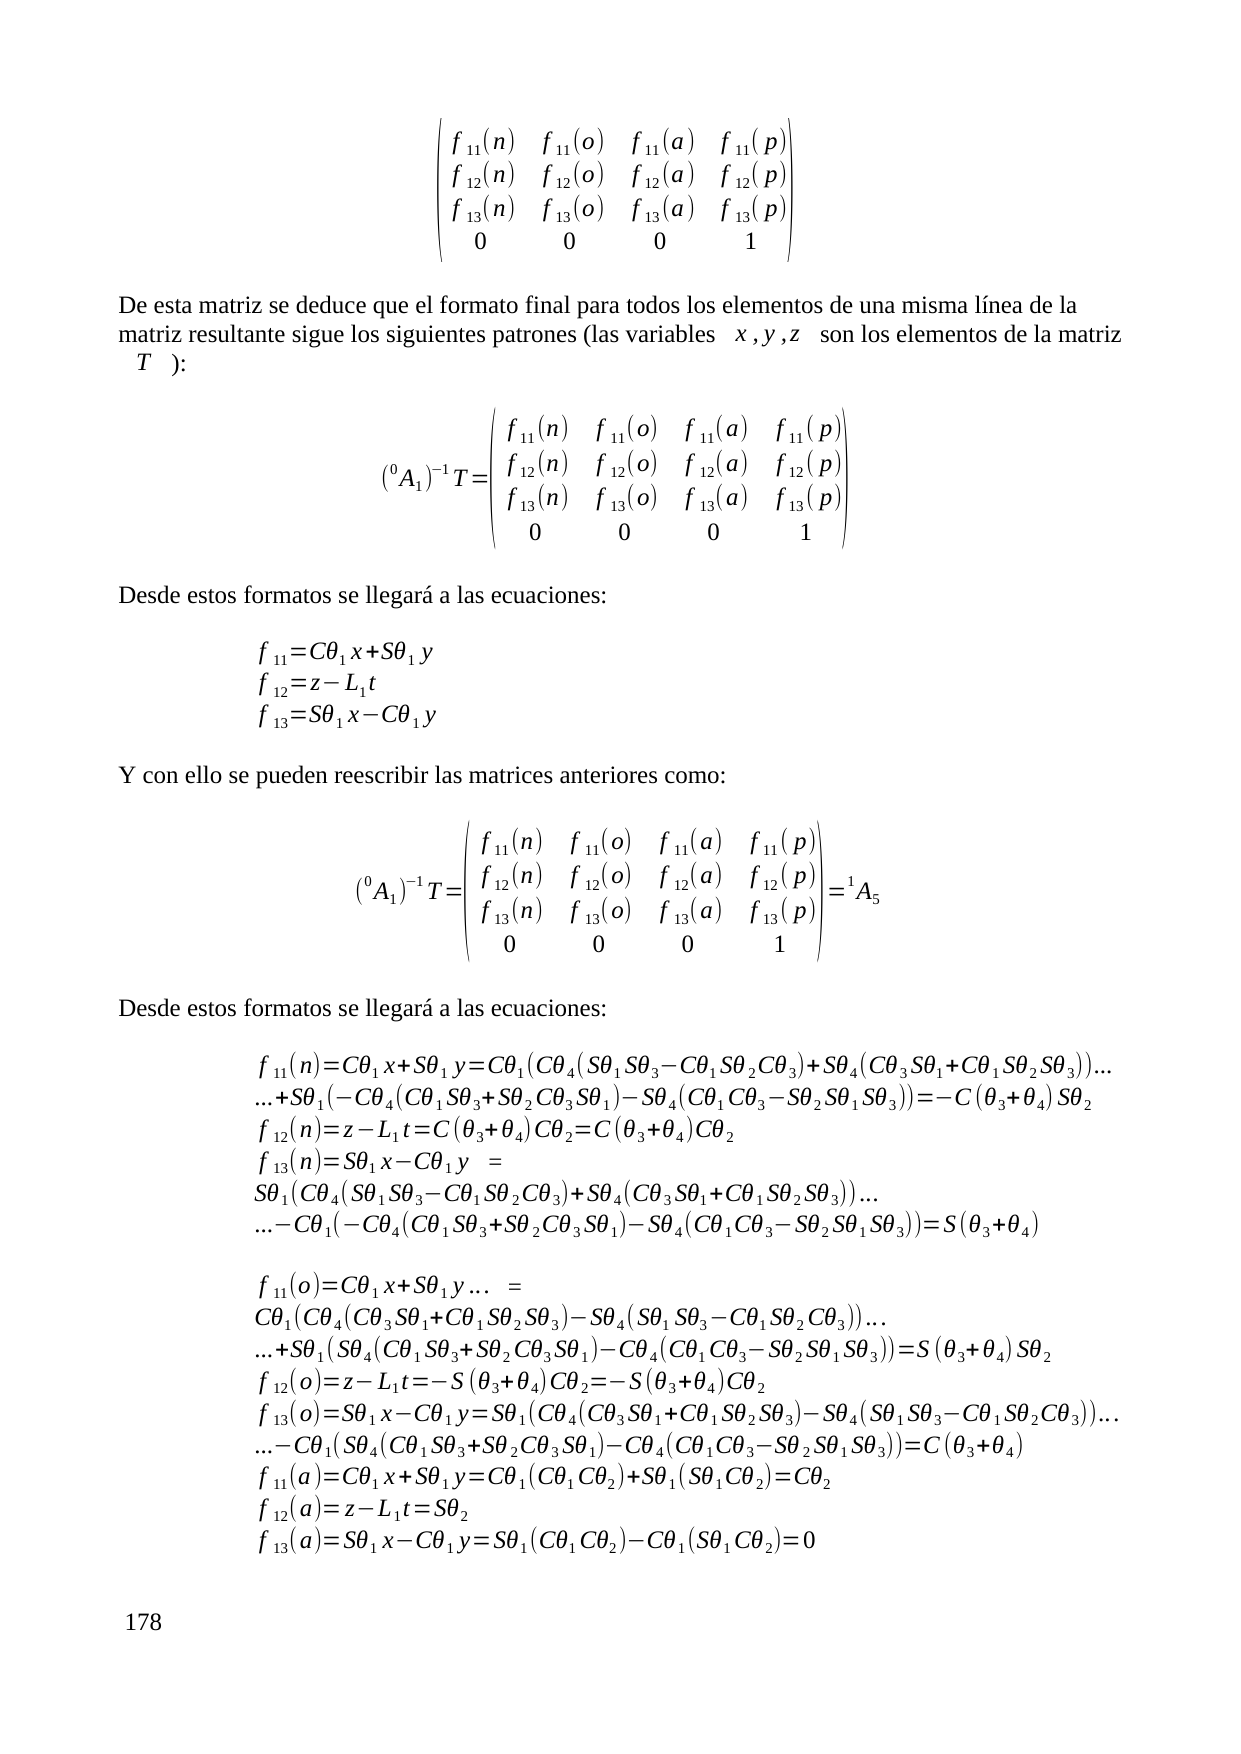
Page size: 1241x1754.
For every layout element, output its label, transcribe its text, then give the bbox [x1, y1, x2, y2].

text De esta matriz se deduce que el formato final para todos los elementos de una misma línea de la matriz resultante sigue los siguientes patrones (las variablesson los elementos de la matriz): [118, 291, 1122, 377]
text Desde estos formatos se llegará a las ecuaciones: [118, 993, 1122, 1021]
text = [236, 1146, 1122, 1178]
text Desde estos formatos se llegará a las ecuaciones: [118, 580, 1122, 609]
text = [236, 1270, 1122, 1302]
text Y con ello se pueden reescribir las matrices anteriores como: [118, 761, 1122, 789]
